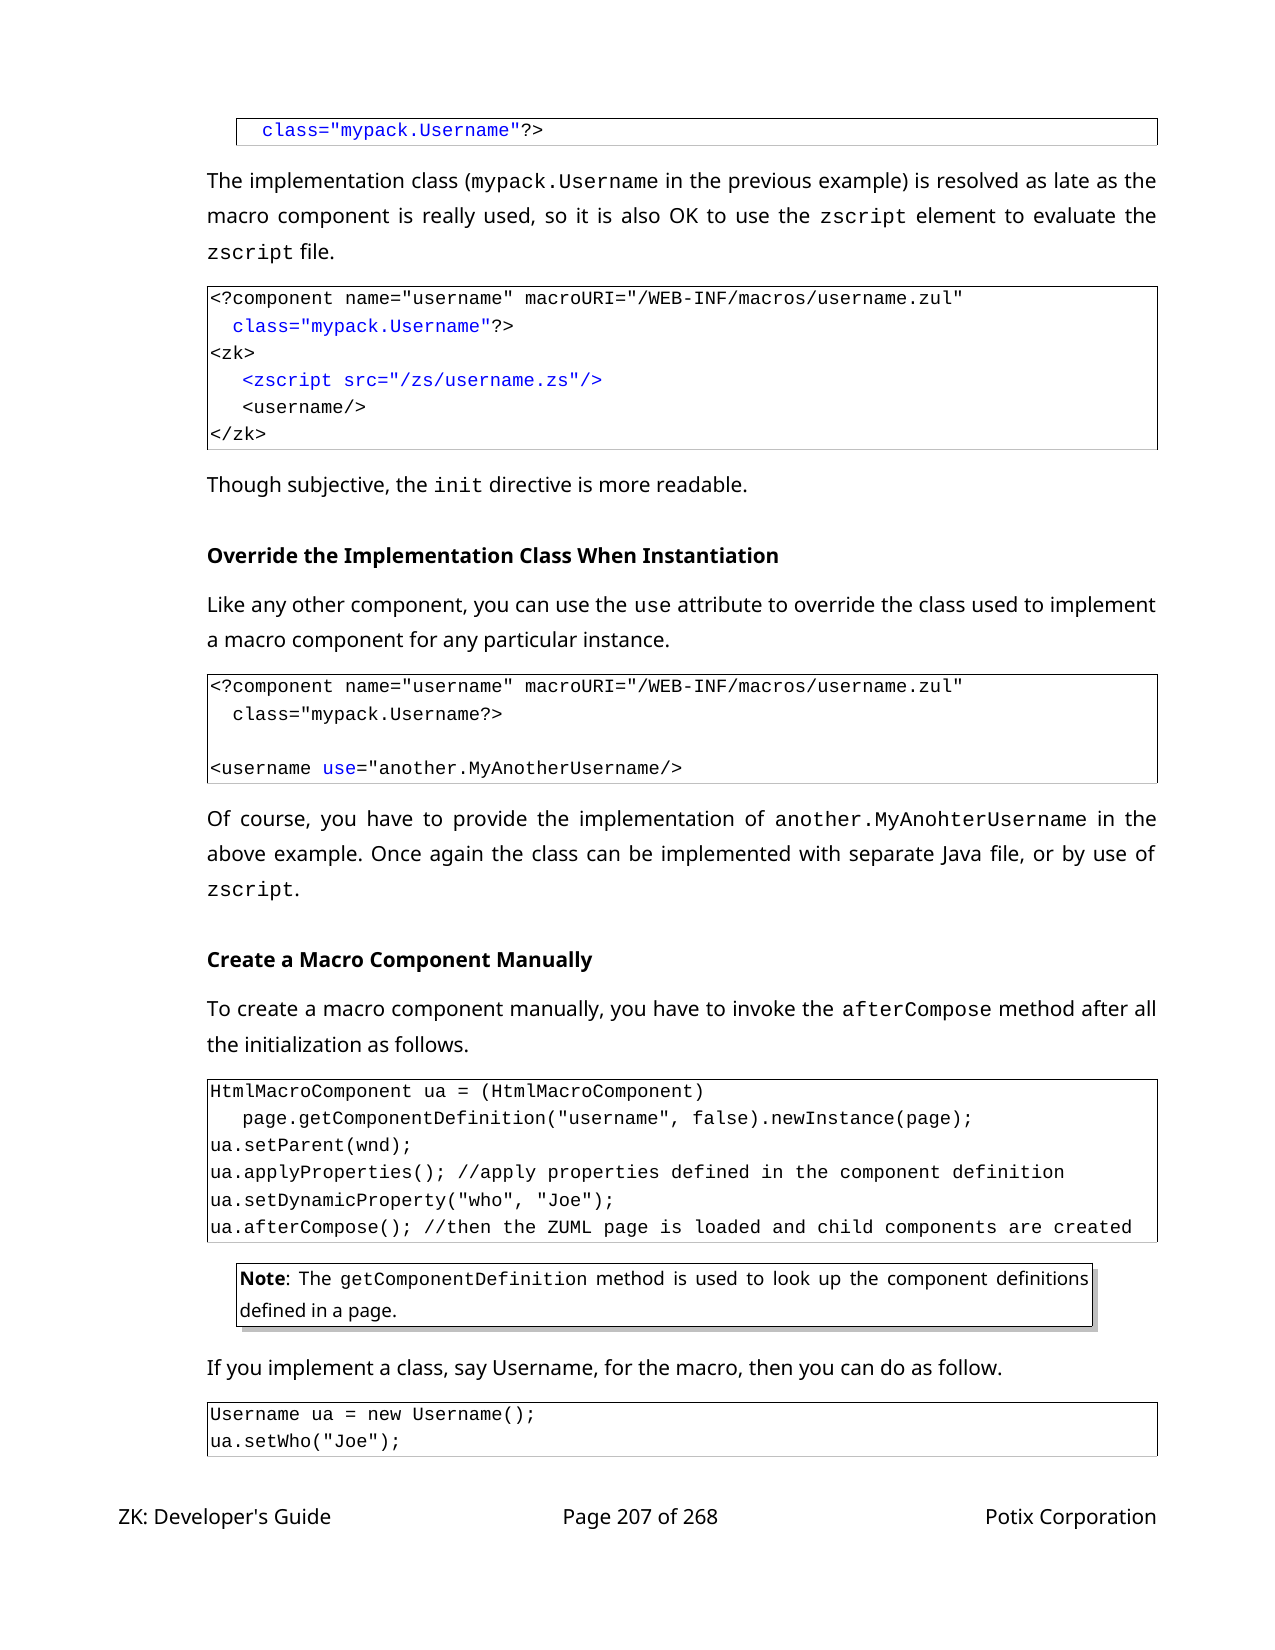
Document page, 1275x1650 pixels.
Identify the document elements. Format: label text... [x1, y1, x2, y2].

text Like any other component, you can use the use attribute to override the class used to implement a macro component for any particular instance. [207, 590, 1157, 654]
text Username ua = new Username(); [208, 1403, 1157, 1426]
subtitle Create a Macro Component Manually [207, 946, 1157, 974]
text <username/> [208, 395, 1157, 419]
subtitle Override the Implementation Class When Instantiation [207, 541, 1157, 569]
text ua.afterCompose(); //then the ZUML page is loaded and child components are created [208, 1215, 1157, 1242]
text Though subjective, the init directive is more readable. [207, 470, 1157, 499]
text If you implement a class, say Username, for the macro, then you can do as follow. [207, 1353, 1157, 1381]
text The implementation class (mypack.Username in the previous example) is resolved as late as the macro component is really used, so it is also OK to use the zscript element to evaluate the zscript file. [207, 166, 1157, 266]
text <?component name="username" macroURI="/WEB-INF/macros/username.zul" [208, 675, 1157, 699]
text class="mypack.Username?> [208, 702, 1157, 726]
text ua.setParent(wnd); [208, 1133, 1157, 1157]
text Note: The getComponentDefinition method is used to look up the component definitions defined in a page. [237, 1264, 1092, 1326]
text page.getComponentDefinition("username", false).newInstance(page); [208, 1106, 1157, 1130]
text ua.setDynamicProperty("who", "Joe"); [208, 1188, 1157, 1212]
text ua.applyProperties(); //apply properties defined in the component definition [208, 1160, 1157, 1185]
text <username use="another.MyAnotherUsername/> [208, 756, 1157, 783]
text <?component name="username" macroURI="/WEB-INF/macros/username.zul" [208, 287, 1157, 311]
text class="mypack.Username"?> [208, 313, 1157, 338]
text ua.setWho("Joe"); [208, 1429, 1157, 1456]
text To create a macro component manually, you have to invoke the afterCompose method after all the initialization as follows. [207, 994, 1157, 1058]
text <zscript src="/zs/username.zs"/> [208, 368, 1157, 392]
text HtmlMacroComponent ua = (HtmlMacroComponent) [208, 1080, 1157, 1103]
text <zk> [208, 341, 1157, 365]
text class="mypack.Username"?> [237, 119, 1157, 145]
text </zk> [208, 422, 1157, 449]
text Of course, you have to provide the implementation of another.MyAnohterUsername in the above example. Once again the class can be implemented with separate Java file, or by use of zscript. [207, 804, 1157, 903]
